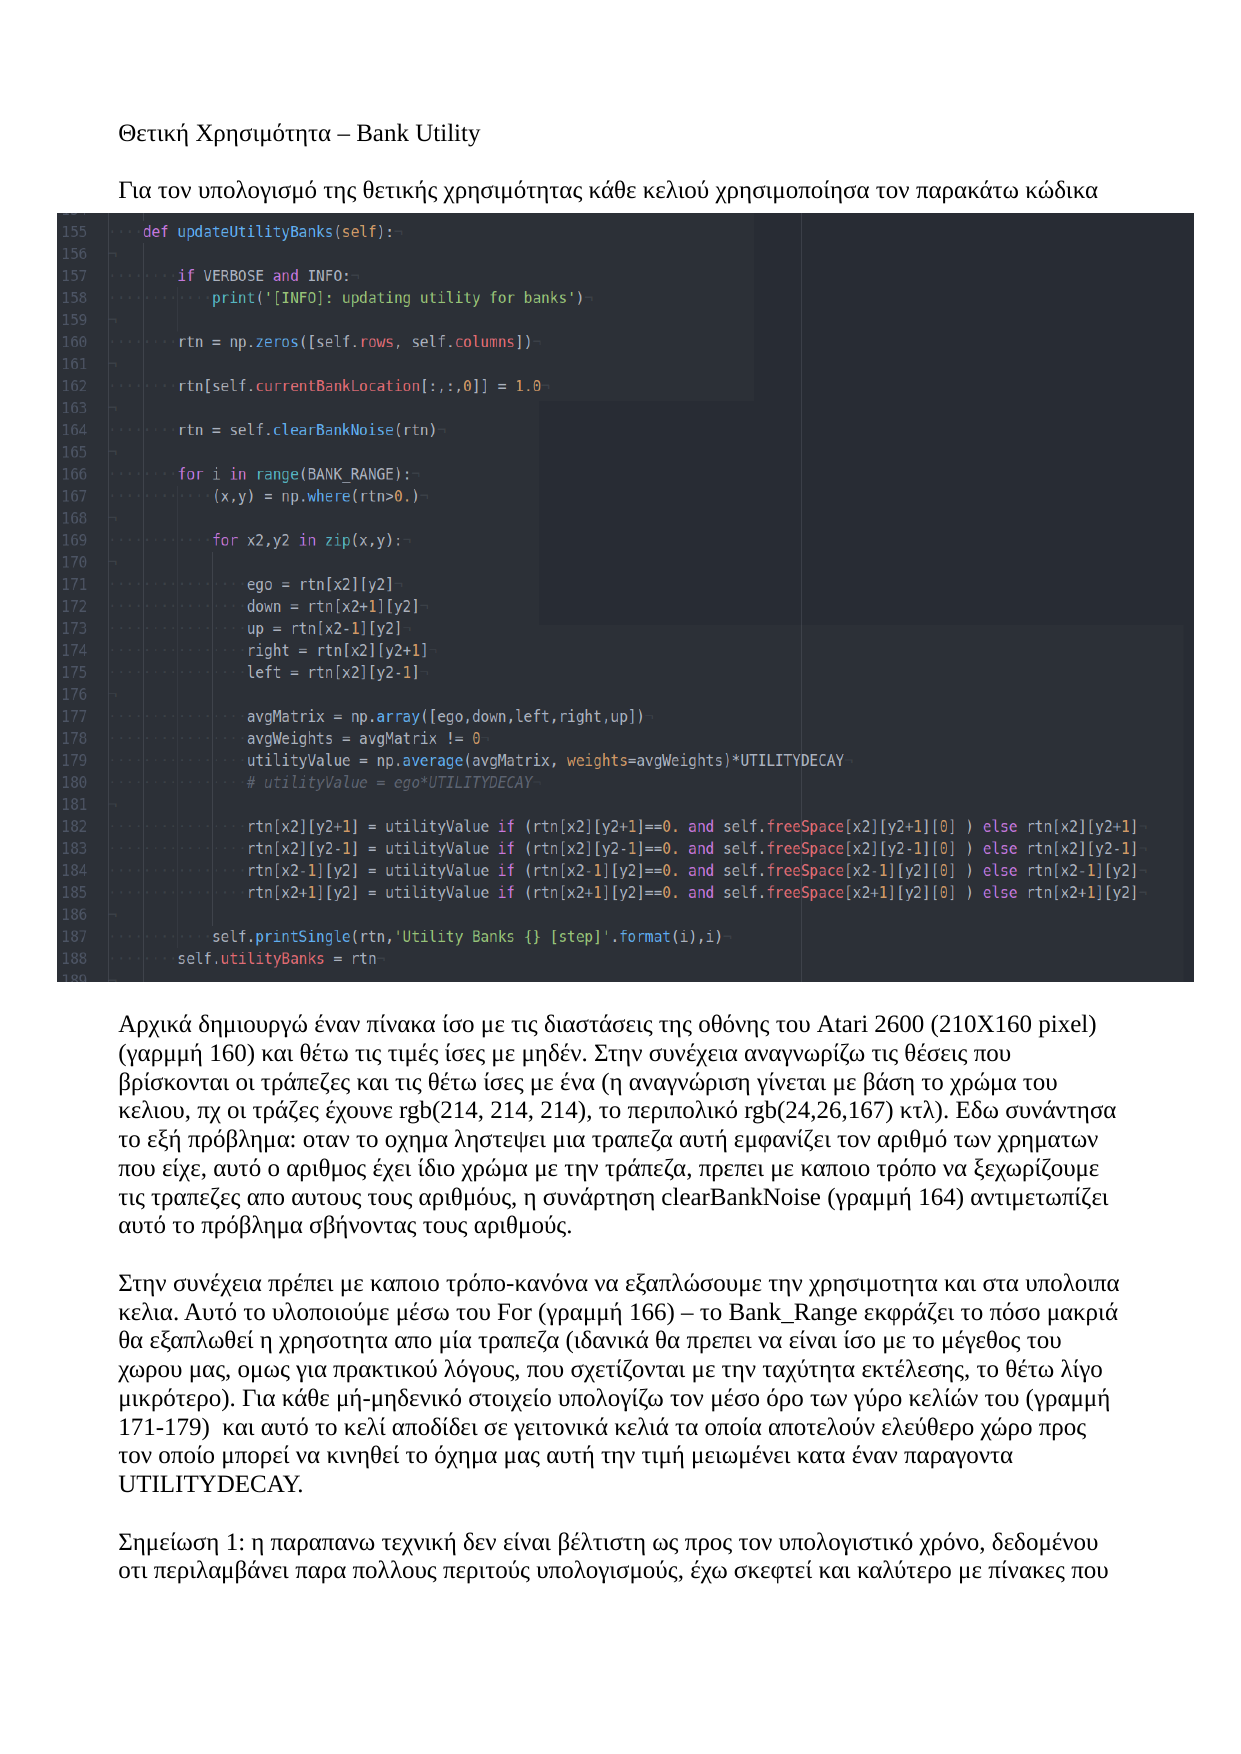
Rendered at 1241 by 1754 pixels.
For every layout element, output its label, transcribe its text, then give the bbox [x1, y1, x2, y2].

text Θετική Χρησιμότητα – Bank Utility [118, 118, 1122, 147]
text Σημείωση 1: η παραπανω τεχνική δεν είναι βέλτιστη ως προς τον υπολογιστικό χρόνο, δεδομένου οτι περιλαμβάνει παρα πολλους περιτούς υπολογισμούς, έχω σκεφτεί και καλύτερο με πίνακες που [118, 1527, 1122, 1584]
text Στην συνέχεια πρέπει με καποιο τρόπο-κανόνα να εξαπλώσουμε την χρησιμοτητα και στα υπολοιπα κελια. Αυτό το υλοποιούμε μέσω του For (γραμμή 166) – το Bank_Range εκφράζει το πόσο μακριά θα εξαπλωθεί η χρησοτητα απο μία τραπεζα (ιδανικά θα πρεπει να είναι ίσο με το μέγεθος του χωρου μας, ομως για πρακτικού λόγους, που σχετίζονται με την ταχύτητα εκτέλεσης, το θέτω λίγο μικρότερο). Για κάθε μή-μηδενικό στοιχείο υπολογίζω τον μέσο όρο των γύρο κελίών του (γραμμή 171-179) και αυτό το κελί αποδίδει σε γειτονικά κελιά τα οποία αποτελούν ελεύθερο χώρο προς τον οποίο μπορεί να κινηθεί το όχημα μας αυτή την τιμή μειωμένει κατα έναν παραγοντα UTILITYDECAY. [118, 1268, 1122, 1498]
text Αρχικά δημιουργώ έναν πίνακα ίσο με τις διαστάσεις της οθόνης του Atari 2600 (210X160 pixel) (γαρμμή 160) και θέτω τις τιμές ίσες με μηδέν. Στην συνέχεια αναγνωρίζω τις θέσεις που βρίσκονται οι τράπεζες και τις θέτω ίσες με ένα (η αναγνώριση γίνεται με βάση το χρώμα του κελιου, πχ οι τράζες έχουνε rgb(214, 214, 214), το περιπολικό rgb(24,26,167) κτλ). Εδω συνάντησα το εξή πρόβλημα: οταν το οχημα ληστεψει μια τραπεζα αυτή εμφανίζει τον αριθμό των χρηματων που είχε, αυτό ο αριθμος έχει ίδιο χρώμα με την τράπεζα, πρεπει με καποιο τρόπο να ξεχωρίζουμε τις τραπεζες απο αυτους τους αριθμόυς, η συνάρτηση clearBankNoise (γραμμή 164) αντιμετωπίζει αυτό το πρόβλημα σβήνοντας τους αριθμούς. [118, 1009, 1122, 1239]
picture [57, 213, 1194, 982]
text Για τον υπολογισμό της θετικής χρησιμότητας κάθε κελιού χρησιμοποίησα τον παρακάτω κώδικα [118, 176, 1122, 204]
